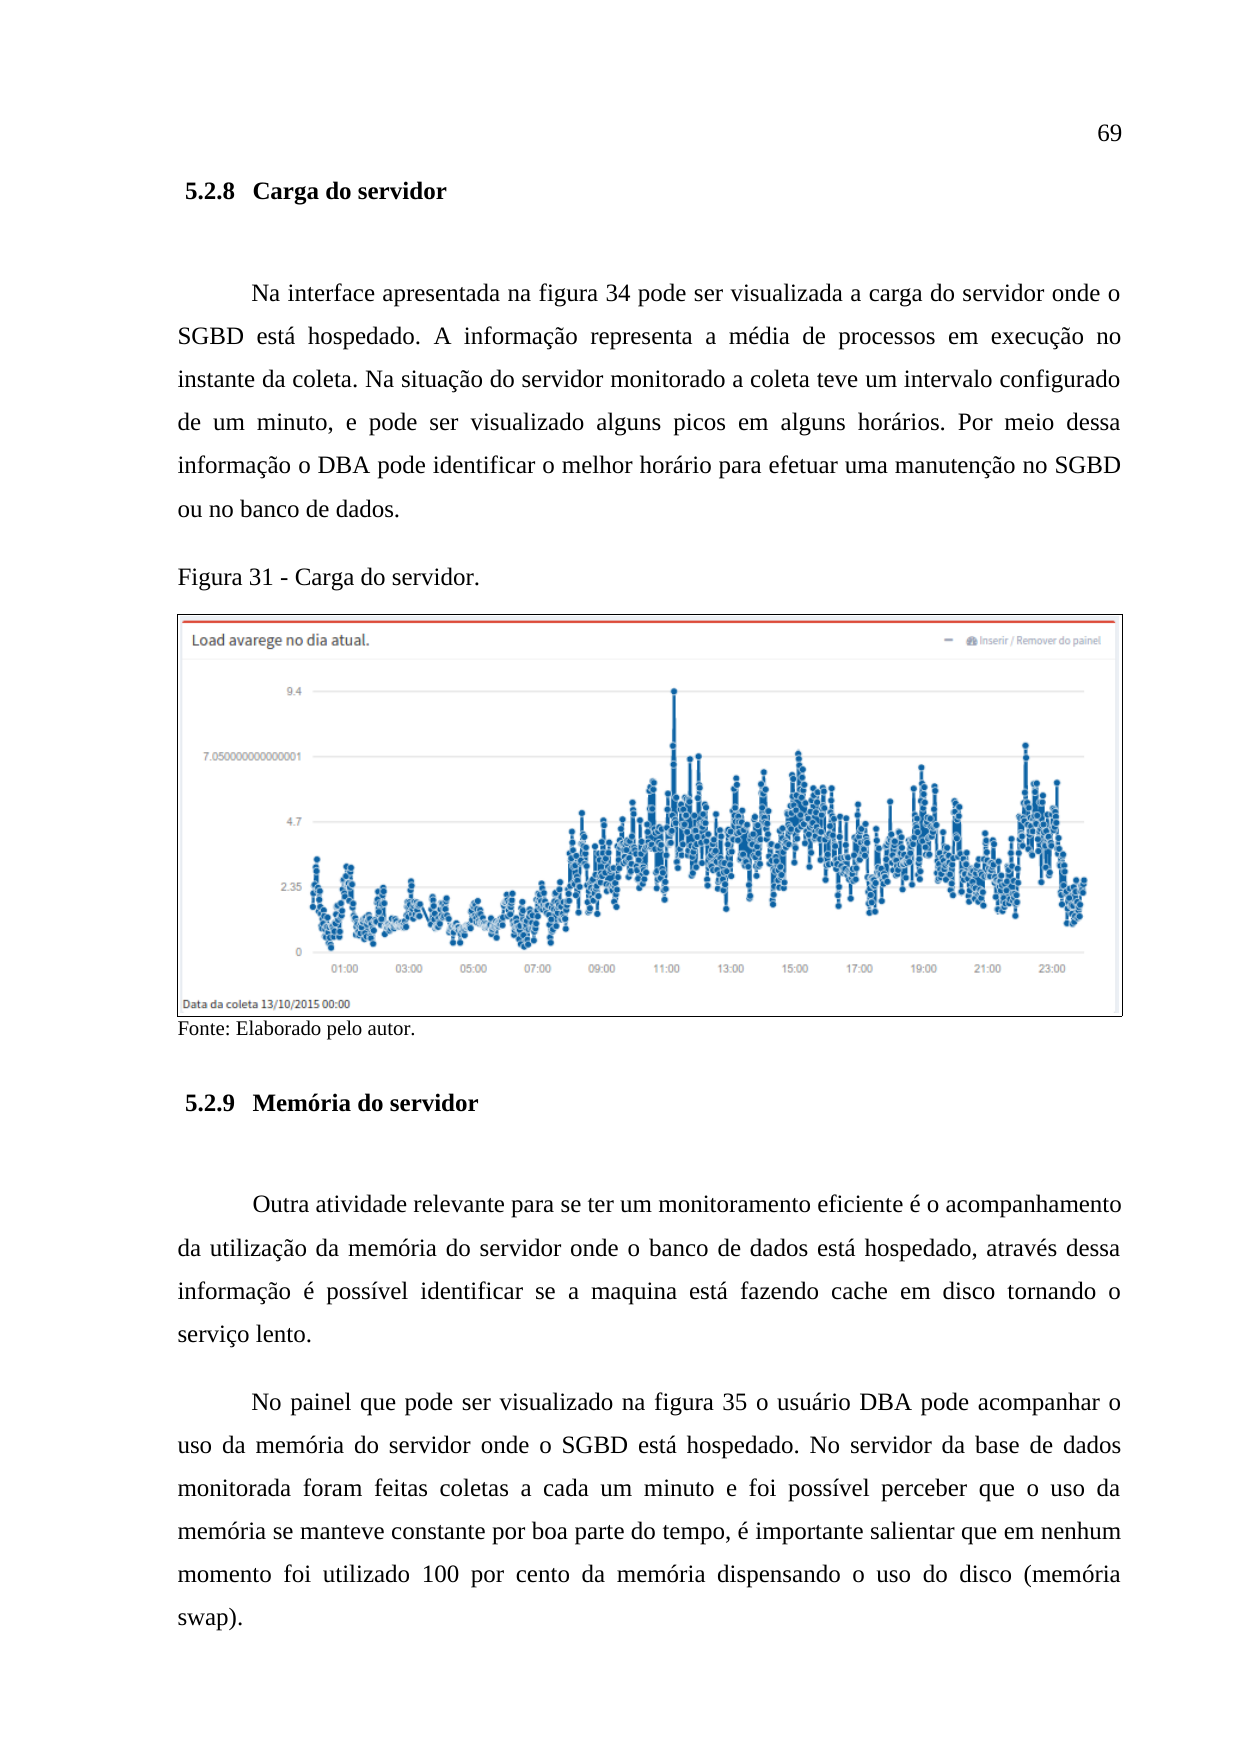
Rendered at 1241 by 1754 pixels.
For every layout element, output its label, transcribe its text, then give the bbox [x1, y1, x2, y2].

list [178, 615, 1122, 1016]
text Figura 31 - Carga do servidor. [177, 562, 1122, 590]
picture [180, 616, 1119, 1013]
text No painel que pode ser visualizado na figura 35 o usuário DBA pode acompanhar o uso da memória do servidor onde o SGBD está hospedado. No servidor da base de dados monitorada foram feitas coletas a cada um minuto e foi possível perceber que o uso da memória se manteve constante por boa parte do tempo, é importante salientar que em nenhum momento foi utilizado 100 por cento da memória dispensando o uso do disco (memória swap). [177, 1387, 1122, 1631]
list Carga do servidor [185, 176, 1122, 205]
text Na interface apresentada na figura 34 pode ser visualizada a carga do servidor onde o SGBD está hospedado. A informação representa a média de processos em execução no instante da coleta. Na situação do servidor monitorado a coleta teve um intervalo configurado de um minuto, e pode ser visualizado alguns picos em alguns horários. Por meio dessa informação o DBA pode identificar o melhor horário para efetuar uma manutenção no SGBD ou no banco de dados. [177, 278, 1122, 522]
list Memória do servidor [185, 1088, 1122, 1117]
list Fonte: Elaborado pelo autor. [177, 1017, 1122, 1040]
text Outra atividade relevante para se ter um monitoramento eficiente é o acompanhamento da utilização da memória do servidor onde o banco de dados está hospedado, através dessa informação é possível identificar se a maquina está fazendo cache em disco tornando o serviço lento. [177, 1189, 1122, 1348]
